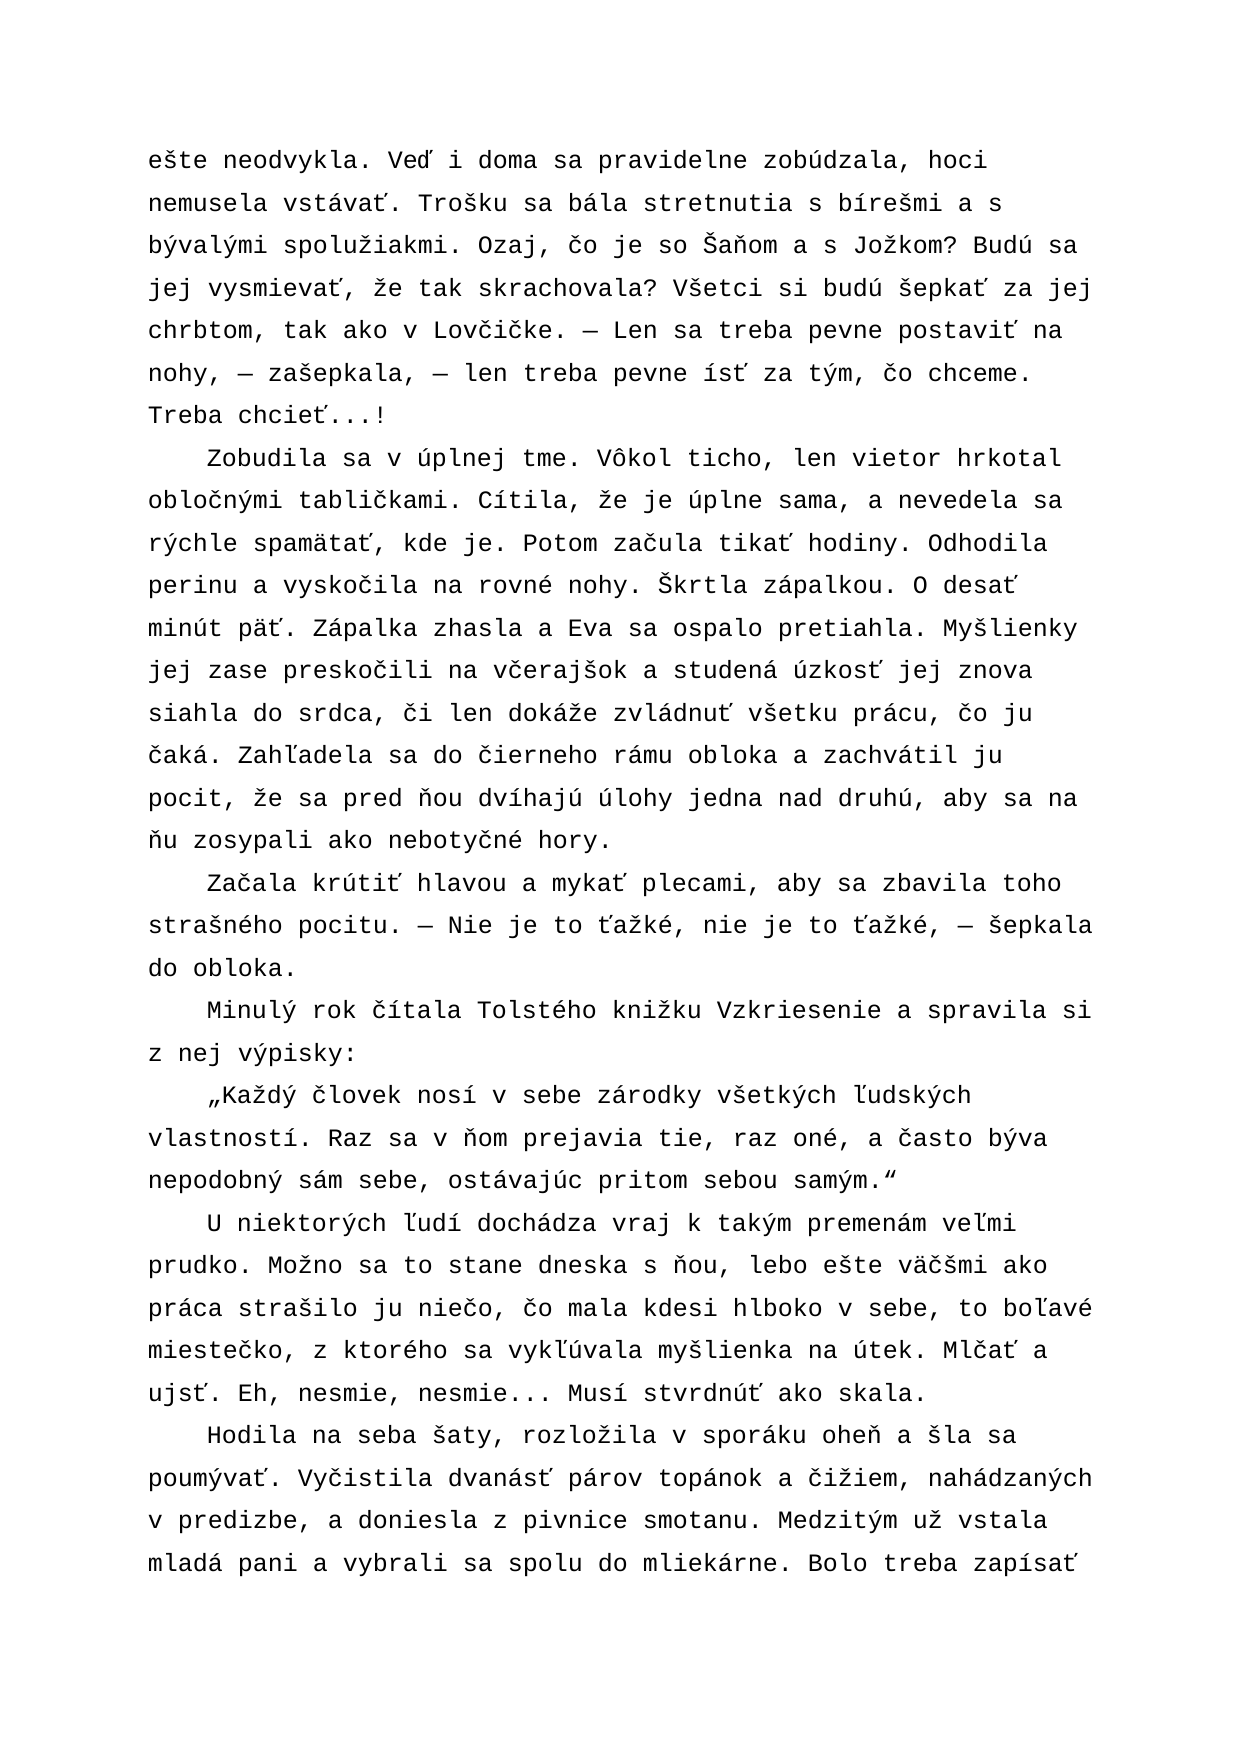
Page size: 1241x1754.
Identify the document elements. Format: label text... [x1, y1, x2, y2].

text U niektorých ľudí dochádza vraj k takým premenám veľmi prudko. Možno sa to stane dneska s ňou, lebo ešte väčšmi ako práca strašilo ju niečo, čo mala kdesi hlboko v sebe, to boľavé miestečko, z ktorého sa vykľúvala myšlienka na útek. Mlčať a ujsť. Eh, nesmie, nesmie... Musí stvrdnúť ako skala. [148, 1210, 1093, 1408]
text „Každý človek nosí v sebe zárodky všetkých ľudských vlastností. Raz sa v ňom prejavia tie, raz oné, a často býva nepodobný sám sebe, ostávajúc pritom sebou samým.“ [148, 1083, 1093, 1196]
text Minulý rok čítala Tolstého knižku Vzkriesenie a spravila si z nej výpisky: [148, 998, 1093, 1068]
text Začala krútiť hlavou a mykať plecami, aby sa zbavila toho strašného pocitu. — Nie je to ťažké, nie je to ťažké, — šepkala do obloka. [148, 870, 1093, 983]
text ešte neodvykla. Veď i doma sa pravidelne zobúdzala, hoci nemusela vstávať. Trošku sa bála stretnutia s bírešmi a s bývalými spolužiakmi. Ozaj, čo je so Šaňom a s Jožkom? Budú sa jej vysmievať, že tak skrachovala? Všetci si budú šepkať za jej chrbtom, tak ako v Lovčičke. — Len sa treba pevne postaviť na nohy, — zašepkala, — len treba pevne ísť za tým, čo chceme. Treba chcieť...! [148, 148, 1093, 431]
text Hodila na seba šaty, rozložila v sporáku oheň a šla sa poumývať. Vyčistila dvanásť párov topánok a čižiem, nahádzaných v predizbe, a doniesla z pivnice smotanu. Medzitým už vstala mladá pani a vybrali sa spolu do mliekárne. Bolo treba zapísať [148, 1423, 1093, 1578]
text Zobudila sa v úplnej tme. Vôkol ticho, len vietor hrkotal obločnými tabličkami. Cítila, že je úplne sama, a nevedela sa rýchle spamätať, kde je. Potom začula tikať hodiny. Odhodila perinu a vyskočila na rovné nohy. Škrtla zápalkou. O desať minút päť. Zápalka zhasla a Eva sa ospalo pretiahla. Myšlienky jej zase preskočili na včerajšok a studená úzkosť jej znova siahla do srdca, či len dokáže zvládnuť všetku prácu, čo ju čaká. Zahľadela sa do čierneho rámu obloka a zachvátil ju pocit, že sa pred ňou dvíhajú úlohy jedna nad druhú, aby sa na ňu zosypali ako nebotyčné hory. [148, 445, 1093, 856]
